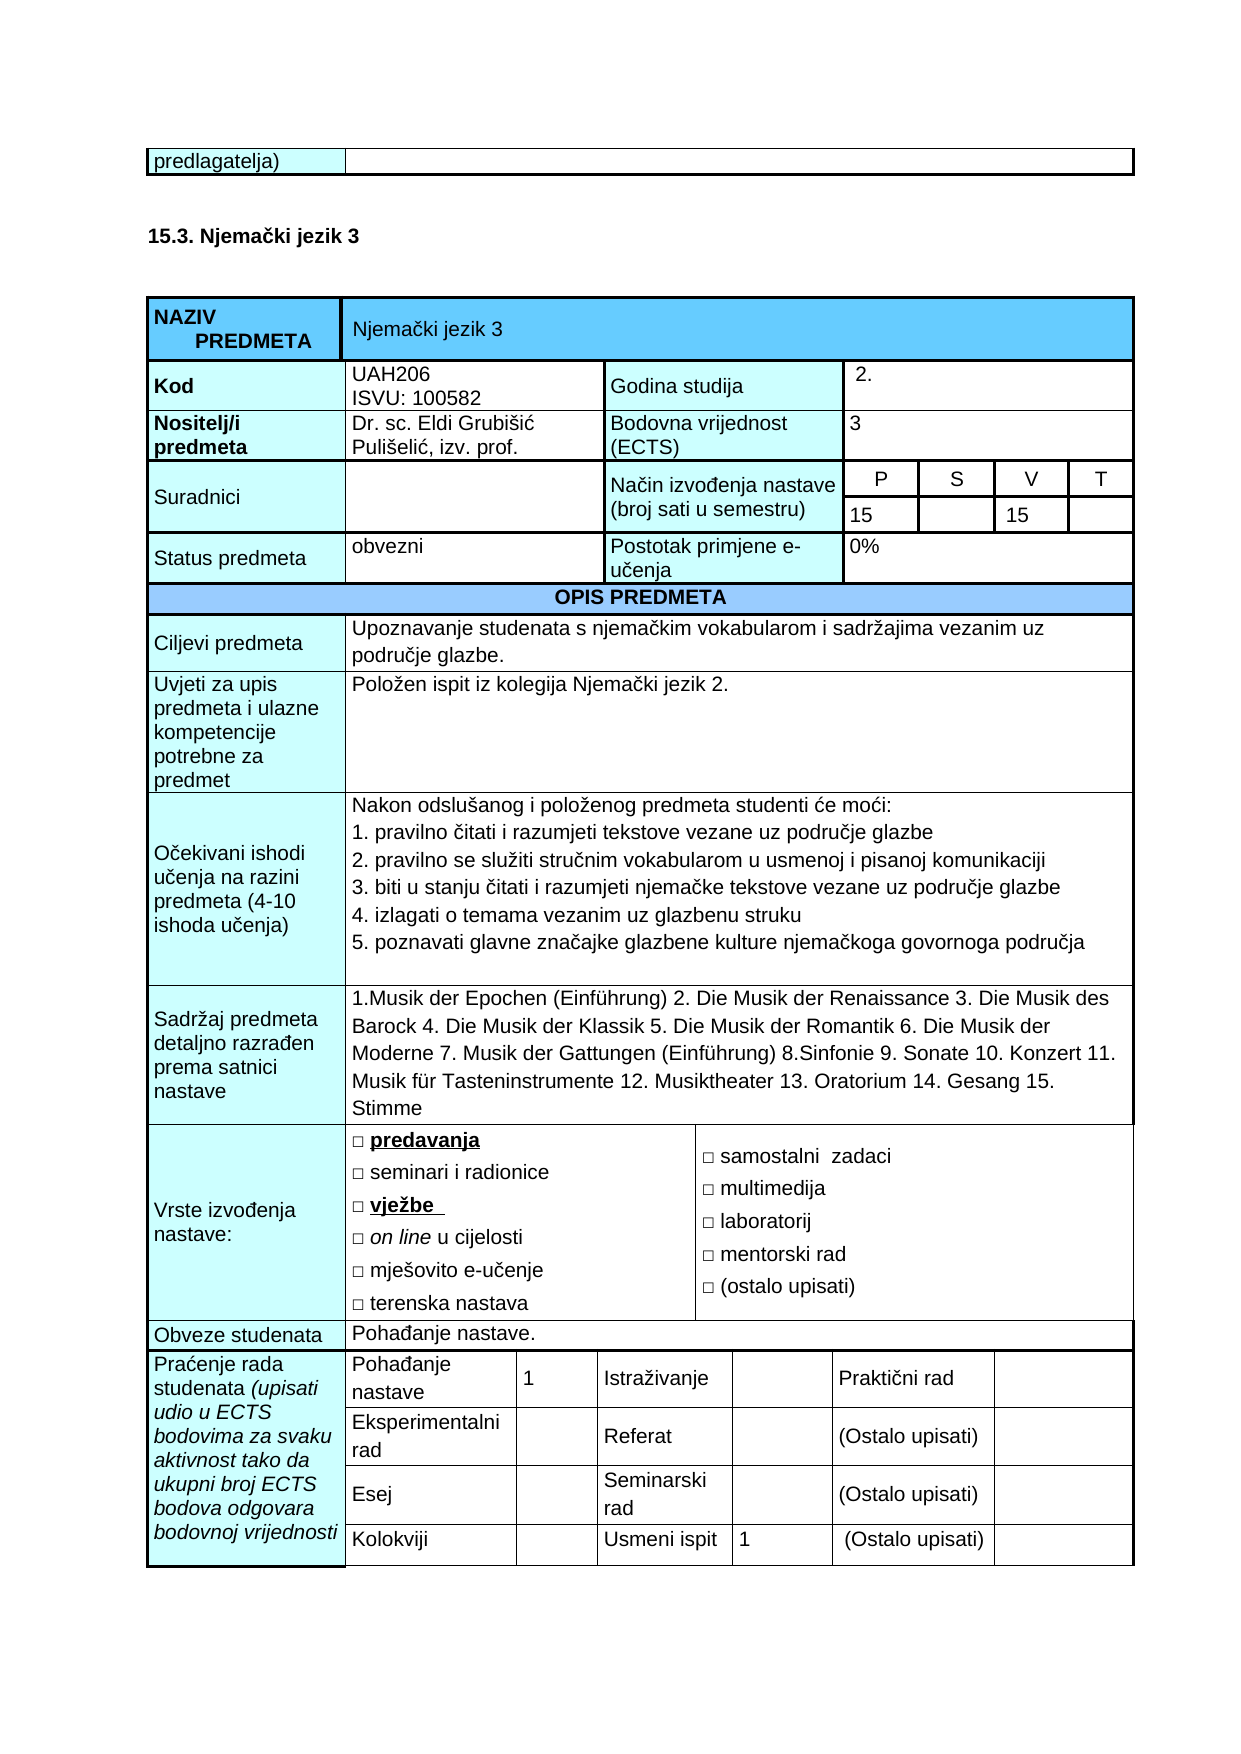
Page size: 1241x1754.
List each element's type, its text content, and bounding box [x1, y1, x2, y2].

text 15.3. Njemački jezik 3 [148, 224, 1093, 248]
table_cell T [1070, 462, 1132, 495]
table_cell [733, 1408, 832, 1465]
table_cell 1.Musik der Epochen (Einführung) 2. Die Musik der Renaissance 3. Die Musik des Barock 4. Die Musik der Klassik 5. Die Musik der Romantik 6. Die Musik der Moderne 7. Musik der Gattungen (Einführung) 8.Sinfonie 9. Sonate 10. Konzert 11. Musik für Tasteninstrumente 12. Musiktheater 13. Oratorium 14. Gesang 15. Stimme [346, 986, 1132, 1124]
table_cell [346, 462, 603, 531]
table_cell Položen ispit iz kolegija Njemački jezik 2. [346, 672, 1132, 792]
table_cell (Ostalo upisati) [833, 1466, 994, 1523]
table_cell 1 [733, 1525, 832, 1565]
table_cell P [845, 462, 917, 495]
table_cell Status predmeta [149, 534, 345, 582]
table_cell [1070, 498, 1132, 531]
table_cell [995, 1408, 1132, 1465]
table_cell (Ostalo upisati) [833, 1408, 994, 1465]
table_cell Nositelj/i predmeta [149, 411, 345, 459]
table_cell predlagatelja) [149, 149, 345, 173]
table_cell obvezni [346, 534, 603, 582]
table_cell [995, 1466, 1132, 1523]
table_cell Praktični rad [833, 1352, 994, 1407]
table_cell ☐ predavanja ☐ seminari i radionice ☐ vježbe ☐ on line u cijelosti ☐ mješovito e-učenje ☐ terenska nastava [346, 1125, 695, 1320]
table_cell Nakon odslušanog i položenog predmeta studenti će moći: 1. pravilno čitati i razumjeti tekstove vezane uz područje glazbe 2. pravilno se služiti stručnim vokabularom u usmenoj i pisanoj komunikaciji 3. biti u stanju čitati i razumjeti njemačke tekstove vezane uz područje glazbe 4. izlagati o temama vezanim uz glazbenu struku 5. poznavati glavne značajke glazbene kulture njemačkoga govornoga područja [346, 793, 1132, 985]
table_cell 3 [845, 411, 1132, 459]
table_cell [920, 498, 993, 531]
table_cell Seminarski rad [598, 1466, 732, 1523]
table_cell [733, 1352, 832, 1407]
table_cell ☐ samostalni zadaci ☐ multimedija ☐ laboratorij ☐ mentorski rad ☐ (ostalo upisati) [696, 1125, 1133, 1320]
table_cell Vrste izvođenja nastave: [149, 1125, 345, 1320]
table_cell [733, 1466, 832, 1523]
table_header Njemački jezik 3 [343, 299, 1132, 359]
table_cell (Ostalo upisati) [833, 1525, 994, 1565]
table_cell 1 [517, 1352, 597, 1407]
table_cell [517, 1408, 597, 1465]
table_cell Uvjeti za upis predmeta i ulazne kompetencije potrebne za predmet [149, 672, 345, 792]
table_cell Postotak primjene e-učenja [606, 534, 842, 582]
table_cell Očekivani ishodi učenja na razini predmeta (4-10 ishoda učenja) [149, 793, 345, 985]
table_cell Ciljevi predmeta [149, 616, 345, 671]
table_cell Obveze studenata [149, 1321, 345, 1349]
table_cell [517, 1466, 597, 1523]
table_cell Pohađanje nastave. [346, 1321, 1132, 1349]
table_cell V [996, 462, 1067, 495]
table_cell Dr. sc. Eldi Grubišić Pulišelić, izv. prof. [346, 411, 603, 459]
table_cell 0% [845, 534, 1132, 582]
table_cell Bodovna vrijednost (ECTS) [606, 411, 842, 459]
table_cell Referat [598, 1408, 732, 1465]
table_cell UAH206 ISVU: 100582 [346, 362, 603, 410]
table_cell Suradnici [149, 462, 345, 531]
table_cell Praćenje rada studenata (upisati udio u ECTS bodovima za svaku aktivnost tako da ukupni broj ECTS bodova odgovara bodovnoj vrijednosti [149, 1352, 345, 1565]
table_cell 2. [845, 362, 1132, 410]
table_cell Esej [346, 1466, 516, 1523]
table_cell 15 [996, 498, 1067, 531]
table_cell Kolokviji [346, 1525, 516, 1565]
table_cell Upoznavanje studenata s njemačkim vokabularom i sadržajima vezanim uz područje glazbe. [346, 616, 1132, 671]
table_cell Kod [149, 362, 345, 410]
table_cell S [920, 462, 993, 495]
table_cell Godina studija [606, 362, 842, 410]
table_cell [517, 1525, 597, 1565]
table_cell Eksperimentalni rad [346, 1408, 516, 1465]
table_cell Sadržaj predmeta detaljno razrađen prema satnici nastave [149, 986, 345, 1124]
table_cell Istraživanje [598, 1352, 732, 1407]
table_cell Način izvođenja nastave (broj sati u semestru) [606, 462, 842, 531]
table_cell OPIS PREDMETA [149, 585, 1132, 613]
table_cell [995, 1352, 1132, 1407]
table_header NAZIV PREDMETA [149, 299, 339, 359]
table_cell [995, 1525, 1132, 1565]
table_cell Usmeni ispit [598, 1525, 732, 1565]
table_cell - [346, 149, 1132, 173]
table_cell 15 [845, 498, 917, 531]
table_cell Pohađanje nastave [346, 1352, 516, 1407]
